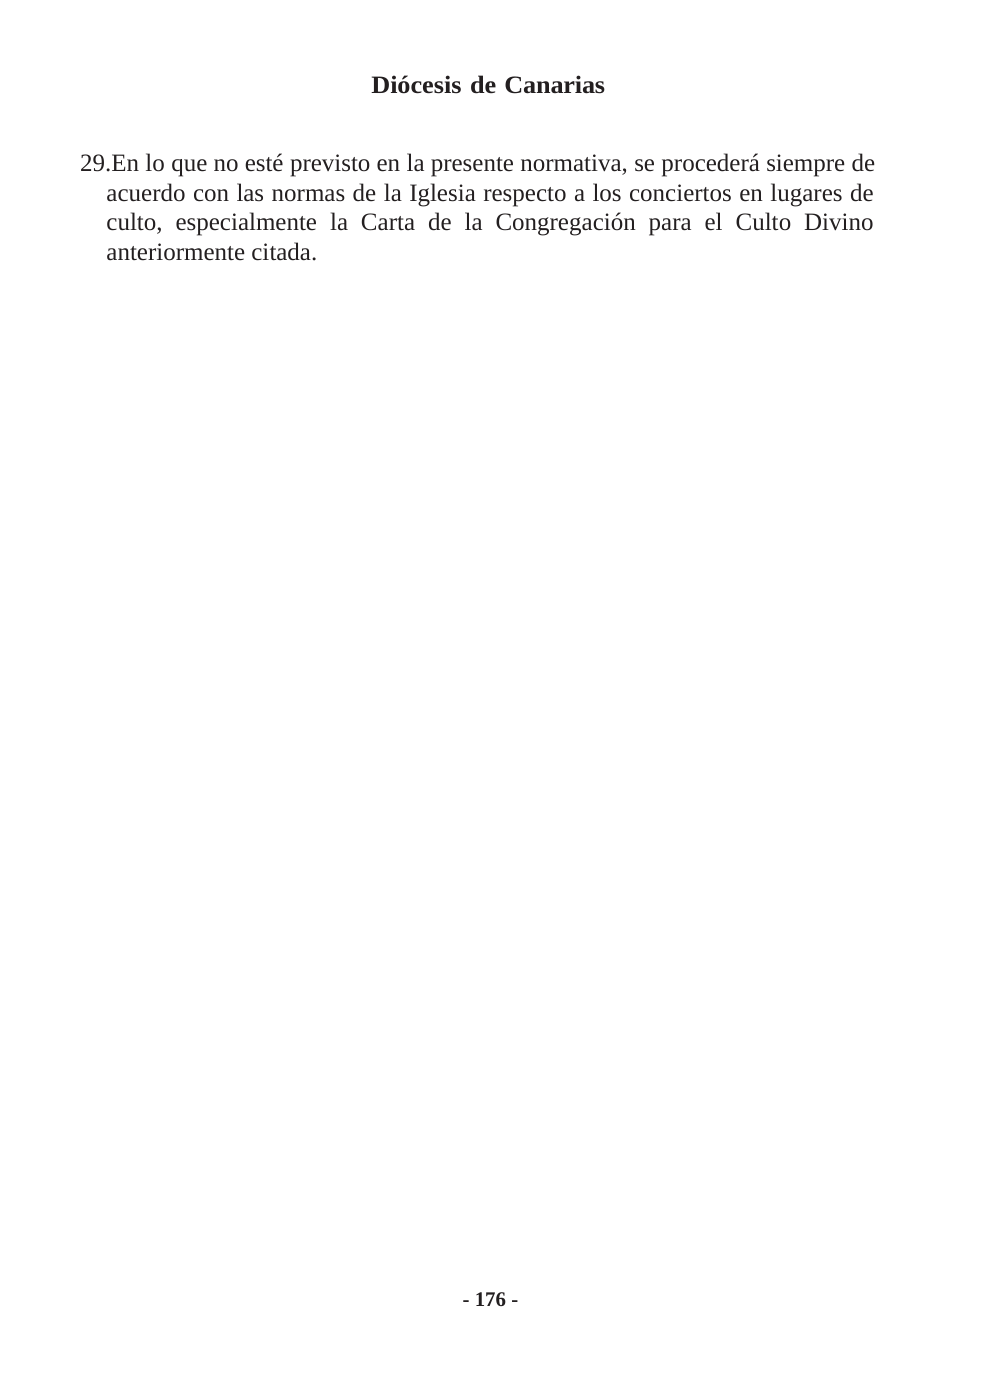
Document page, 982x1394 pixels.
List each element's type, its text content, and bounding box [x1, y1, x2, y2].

list En lo que no esté previsto en la presente normativa, se procederá siempre de acuerdo con las normas de la Iglesia respecto a los conciertos en lugares de culto, especialmente la Carta de la Congregación para el Culto Divino anteriormente citada. [80, 148, 875, 266]
